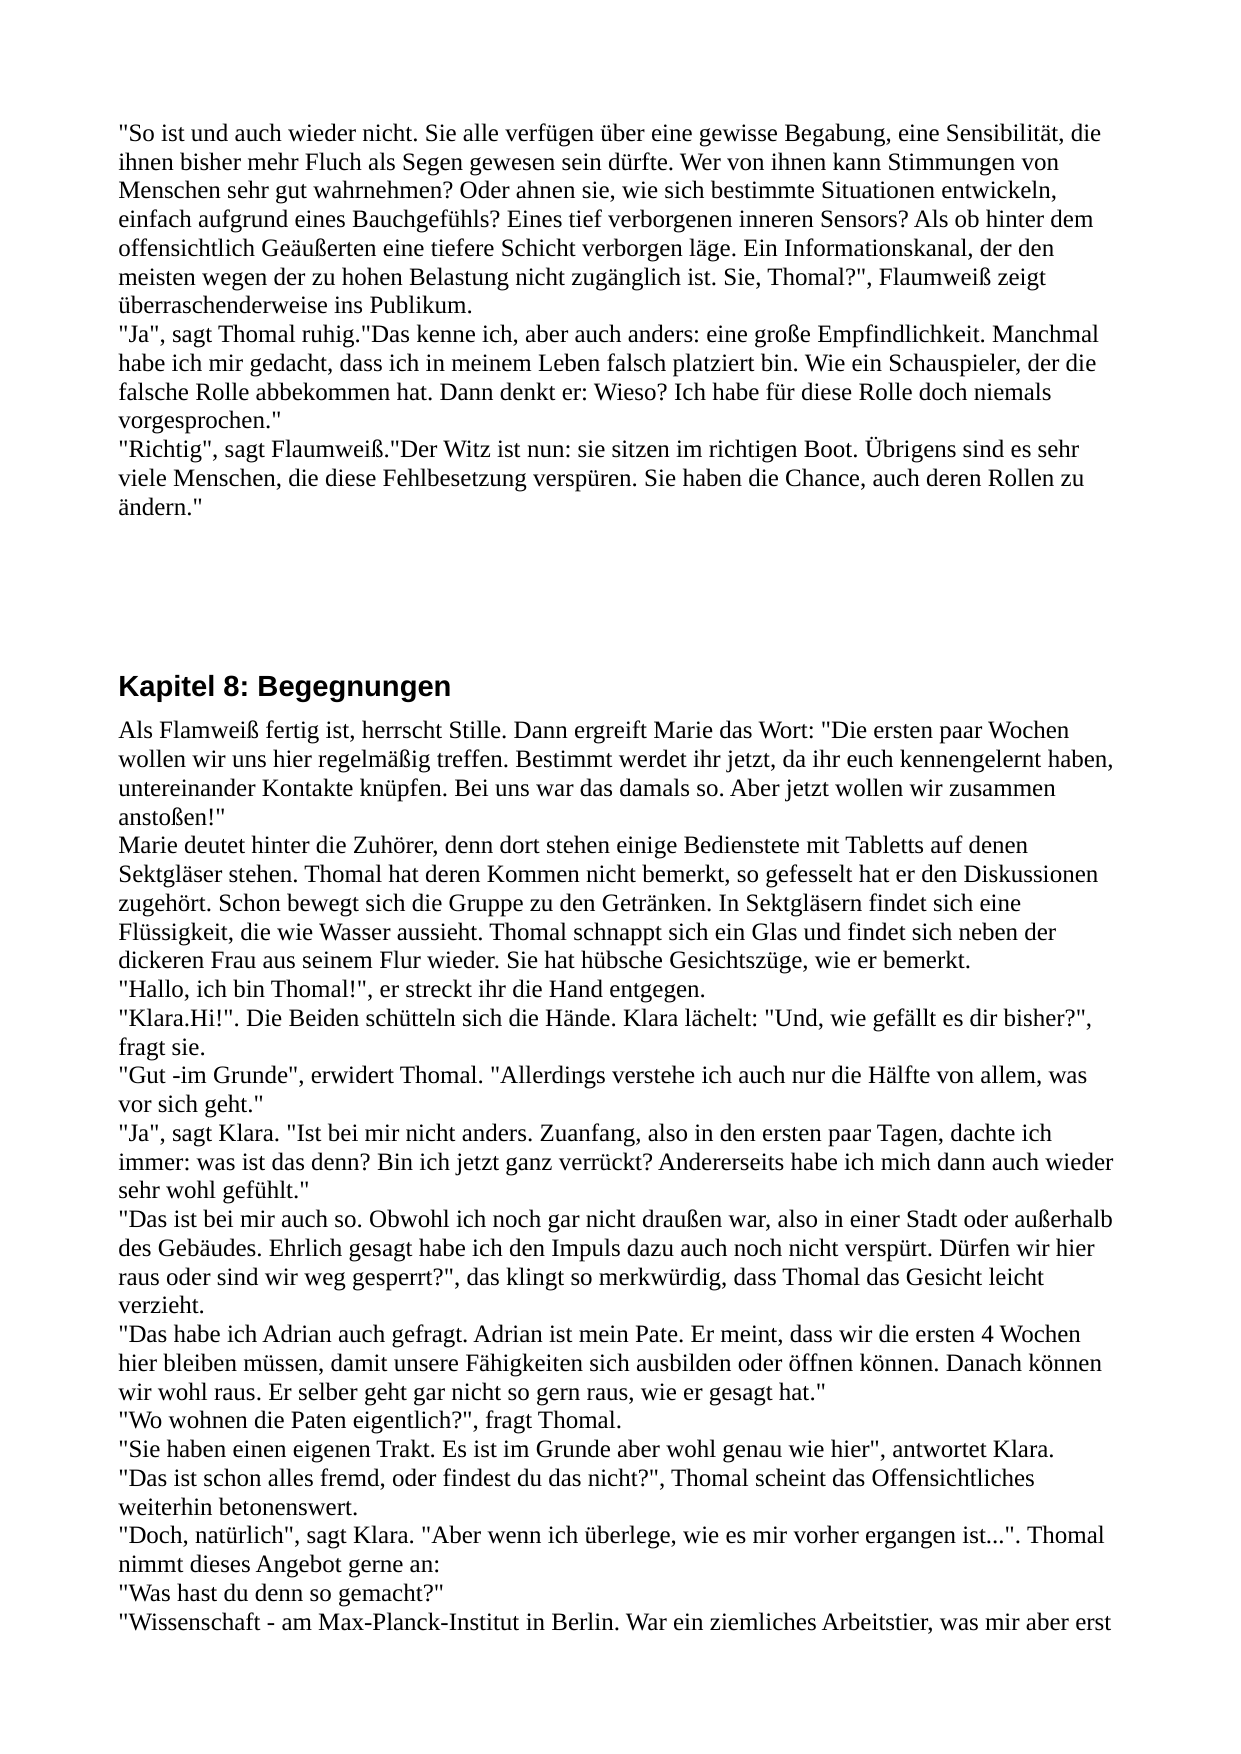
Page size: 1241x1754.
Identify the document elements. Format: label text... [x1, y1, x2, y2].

text "Ja", sagt Klara. "Ist bei mir nicht anders. Zuanfang, also in den ersten paar Tagen, dachte ich immer: was ist das denn? Bin ich jetzt ganz verrückt? Andererseits habe ich mich dann auch wieder sehr wohl gefühlt." [118, 1118, 1122, 1204]
text "Was hast du denn so gemacht?" [118, 1578, 1122, 1607]
text "Richtig", sagt Flaumweiß."Der Witz ist nun: sie sitzen im richtigen Boot. Übrigens sind es sehr viele Menschen, die diese Fehlbesetzung verspüren. Sie haben die Chance, auch deren Rollen zu ändern." [118, 434, 1122, 521]
text "Doch, natürlich", sagt Klara. "Aber wenn ich überlege, wie es mir vorher ergangen ist...". Thomal nimmt dieses Angebot gerne an: [118, 1520, 1122, 1578]
text "Sie haben einen eigenen Trakt. Es ist im Grunde aber wohl genau wie hier", antwortet Klara. [118, 1434, 1122, 1463]
text "Ja", sagt Thomal ruhig."Das kenne ich, aber auch anders: eine große Empfindlichkeit. Manchmal habe ich mir gedacht, dass ich in meinem Leben falsch platziert bin. Wie ein Schauspieler, der die falsche Rolle abbekommen hat. Dann denkt er: Wieso? Ich habe für diese Rolle doch niemals vorgesprochen." [118, 319, 1122, 434]
subtitle Kapitel 8: Begegnungen [118, 669, 1122, 703]
text Als Flamweiß fertig ist, herrscht Stille. Dann ergreift Marie das Wort: "Die ersten paar Wochen wollen wir uns hier regelmäßig treffen. Bestimmt werdet ihr jetzt, da ihr euch kennengelernt haben, untereinander Kontakte knüpfen. Bei uns war das damals so. Aber jetzt wollen wir zusammen anstoßen!" [118, 715, 1122, 830]
text "Klara.Hi!". Die Beiden schütteln sich die Hände. Klara lächelt: "Und, wie gefällt es dir bisher?", fragt sie. [118, 1003, 1122, 1060]
text "So ist und auch wieder nicht. Sie alle verfügen über eine gewisse Begabung, eine Sensibilität, die ihnen bisher mehr Fluch als Segen gewesen sein dürfte. Wer von ihnen kann Stimmungen von Menschen sehr gut wahrnehmen? Oder ahnen sie, wie sich bestimmte Situationen entwickeln, einfach aufgrund eines Bauchgefühls? Eines tief verborgenen inneren Sensors? Als ob hinter dem offensichtlich Geäußerten eine tiefere Schicht verborgen läge. Ein Informationskanal, der den meisten wegen der zu hohen Belastung nicht zugänglich ist. Sie, Thomal?", Flaumweiß zeigt überraschenderweise ins Publikum. [118, 118, 1122, 319]
text "Das ist bei mir auch so. Obwohl ich noch gar nicht draußen war, also in einer Stadt oder außerhalb des Gebäudes. Ehrlich gesagt habe ich den Impuls dazu auch noch nicht verspürt. Dürfen wir hier raus oder sind wir weg gesperrt?", das klingt so merkwürdig, dass Thomal das Gesicht leicht verzieht. [118, 1204, 1122, 1319]
text "Das ist schon alles fremd, oder findest du das nicht?", Thomal scheint das Offensichtliches weiterhin betonenswert. [118, 1463, 1122, 1520]
text "Das habe ich Adrian auch gefragt. Adrian ist mein Pate. Er meint, dass wir die ersten 4 Wochen hier bleiben müssen, damit unsere Fähigkeiten sich ausbilden oder öffnen können. Danach können wir wohl raus. Er selber geht gar nicht so gern raus, wie er gesagt hat." [118, 1319, 1122, 1405]
text Marie deutet hinter die Zuhörer, denn dort stehen einige Bedienstete mit Tabletts auf denen Sektgläser stehen. Thomal hat deren Kommen nicht bemerkt, so gefesselt hat er den Diskussionen zugehört. Schon bewegt sich die Gruppe zu den Getränken. In Sektgläsern findet sich eine Flüssigkeit, die wie Wasser aussieht. Thomal schnappt sich ein Glas und findet sich neben der dickeren Frau aus seinem Flur wieder. Sie hat hübsche Gesichtszüge, wie er bemerkt. [118, 830, 1122, 974]
text "Wo wohnen die Paten eigentlich?", fragt Thomal. [118, 1405, 1122, 1434]
text "Gut -im Grunde", erwidert Thomal. "Allerdings verstehe ich auch nur die Hälfte von allem, was vor sich geht." [118, 1060, 1122, 1118]
text "Wissenschaft - am Max-Planck-Institut in Berlin. War ein ziemliches Arbeitstier, was mir aber erst [118, 1607, 1122, 1635]
text "Hallo, ich bin Thomal!", er streckt ihr die Hand entgegen. [118, 974, 1122, 1003]
